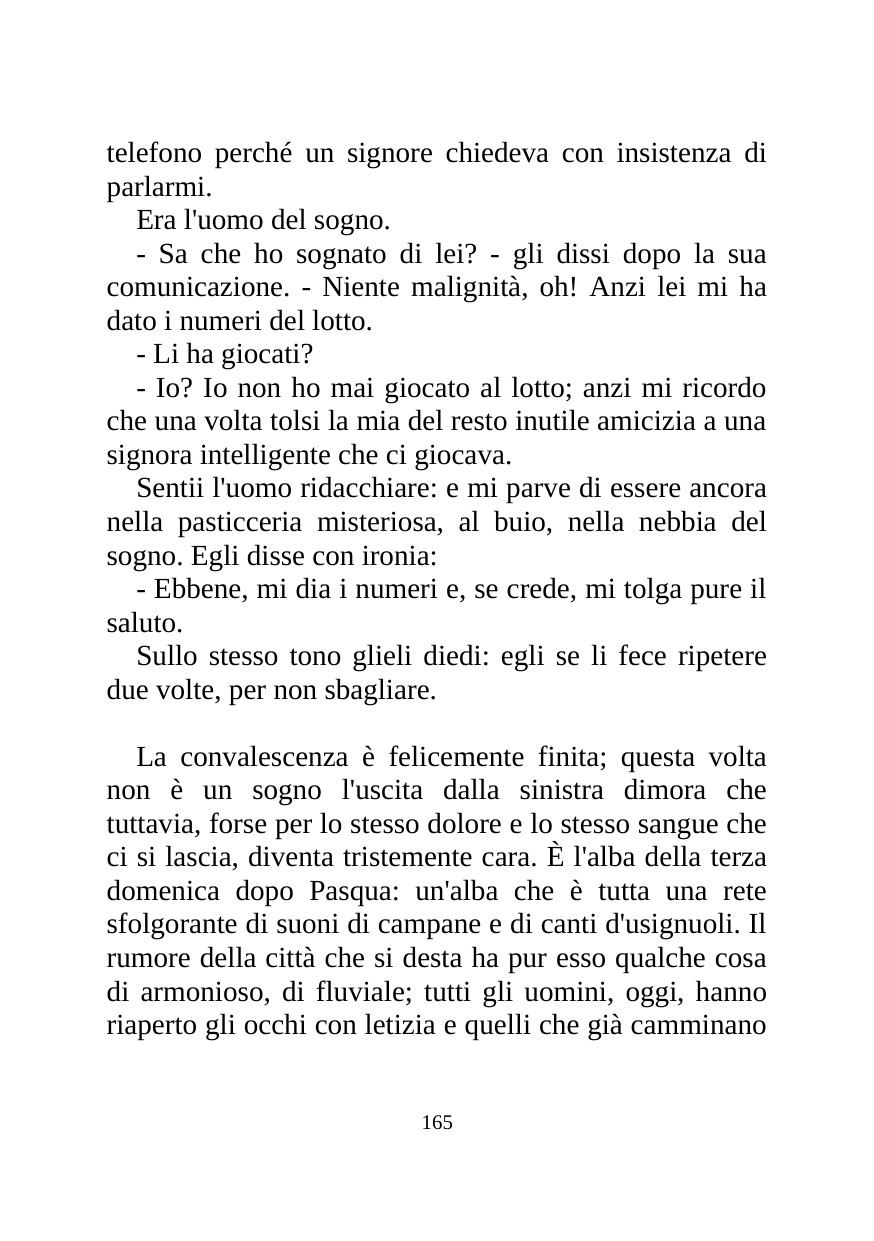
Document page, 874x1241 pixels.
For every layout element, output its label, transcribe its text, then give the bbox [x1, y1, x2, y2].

text - Li ha giocati? [106, 336, 768, 370]
text Sullo stesso tono glieli diedi: egli se li fece ripetere due volte, per non sbagliare. [106, 638, 768, 705]
text Era l'uomo del sogno. [106, 202, 768, 236]
text - Ebbene, mi dia i numeri e, se crede, mi tolga pure il saluto. [106, 571, 768, 638]
text - Io? Io non ho mai giocato al lotto; anzi mi ricordo che una volta tolsi la mia del resto inutile amicizia a una signora intelligente che ci giocava. [106, 370, 768, 471]
text Sentii l'uomo ridacchiare: e mi parve di essere ancora nella pasticceria misteriosa, al buio, nella nebbia del sogno. Egli disse con ironia: [106, 471, 768, 571]
text La convalescenza è felicemente finita; questa volta non è un sogno l'uscita dalla sinistra dimora che tuttavia, forse per lo stesso dolore e lo stesso sangue che ci si lascia, diventa tristemente cara. È l'alba della terza domenica dopo Pasqua: un'alba che è tutta una rete sfolgorante di suoni di campane e di canti d'usignuoli. Il rumore della città che si desta ha pur esso qualche cosa di armonioso, di fluviale; tutti gli uomini, oggi, hanno riaperto gli occhi con letizia e quelli che già camminano [106, 739, 768, 1041]
text telefono perché un signore chiedeva con insistenza di parlarmi. [106, 135, 768, 202]
text - Sa che ho sognato di lei? - gli dissi dopo la sua comunicazione. - Niente malignità, oh! Anzi lei mi ha dato i numeri del lotto. [106, 236, 768, 336]
